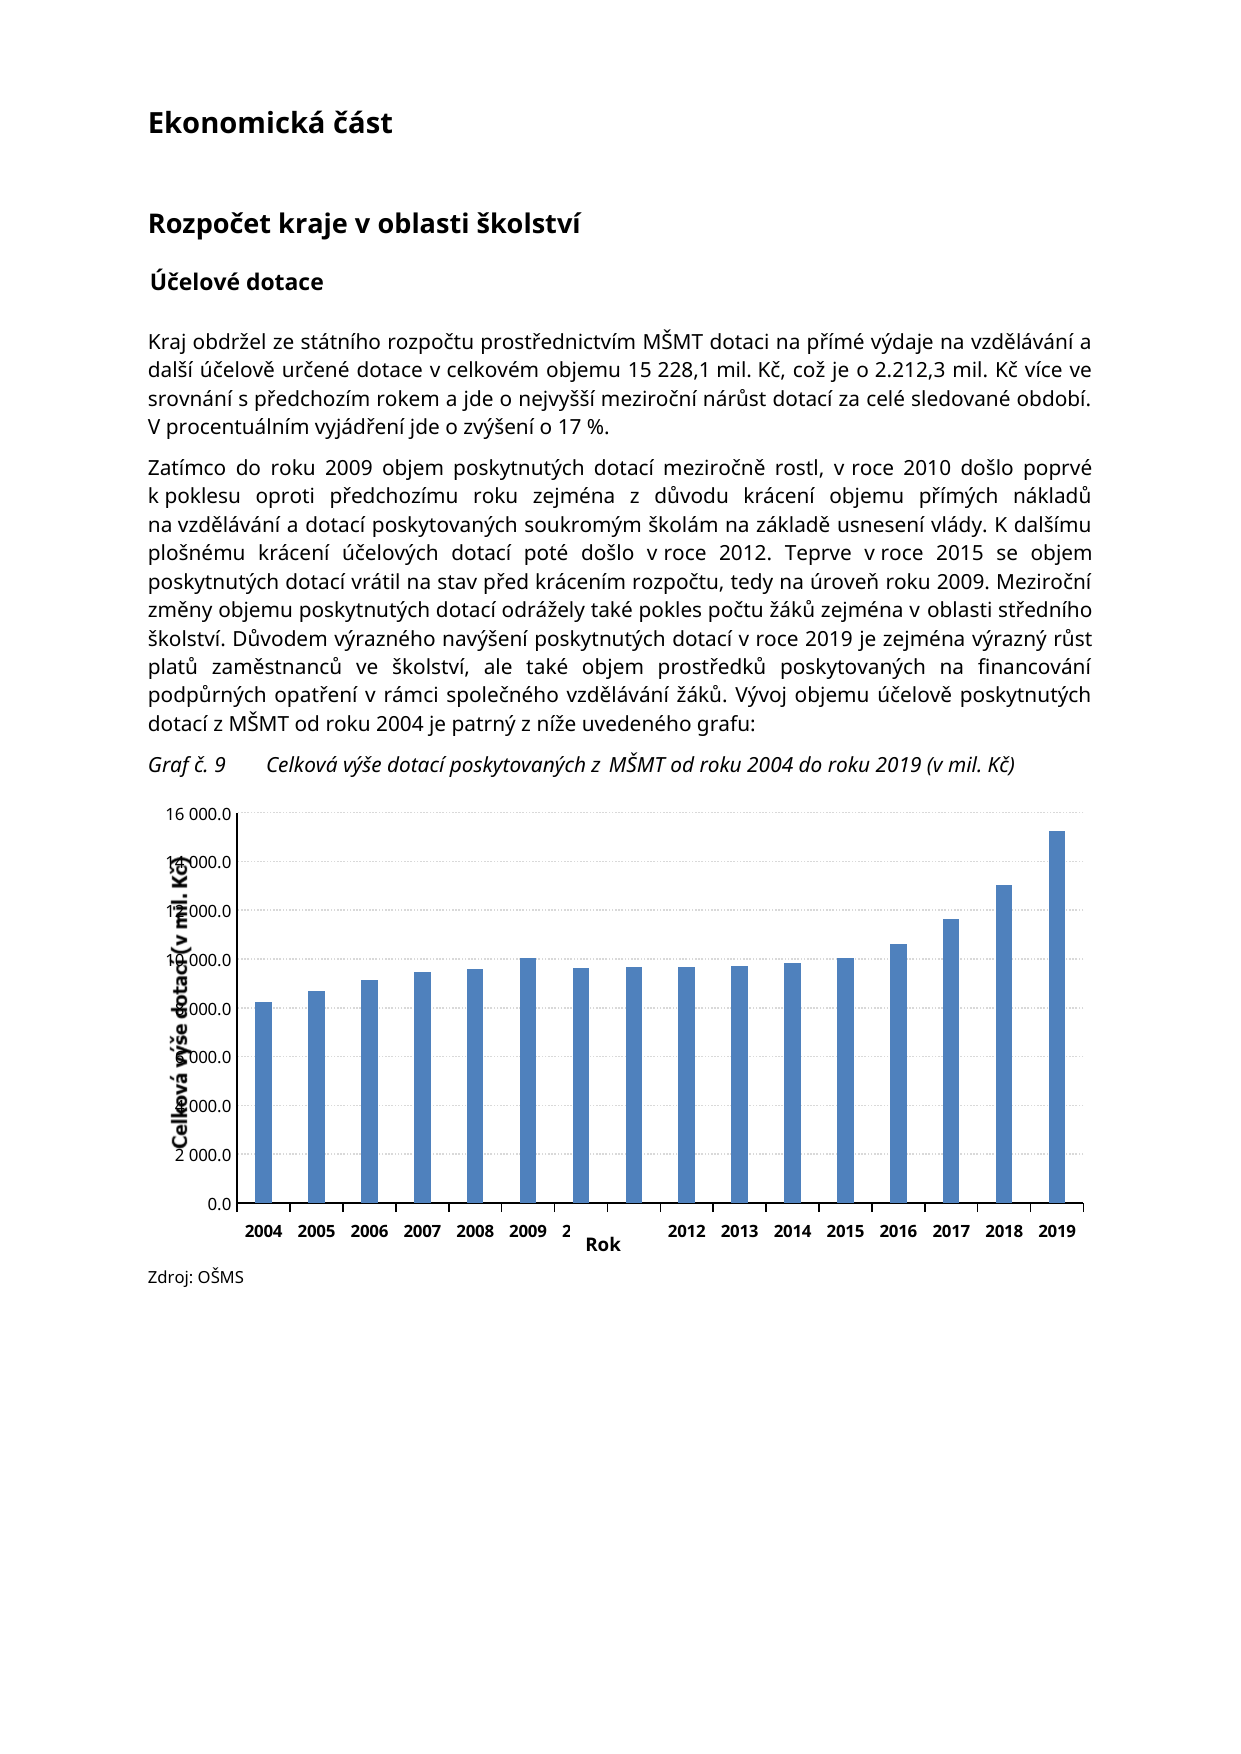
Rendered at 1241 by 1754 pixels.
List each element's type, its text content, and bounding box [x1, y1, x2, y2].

subtitle Ekonomická část [148, 102, 1092, 142]
text Kraj obdržel ze státního rozpočtu prostřednictvím MŠMT dotaci na přímé výdaje na vzdělávání a další účelově určené dotace v celkovém objemu 15 228,1 mil. Kč, což je o 2.212,3 mil. Kč více ve srovnání s předchozím rokem a jde o nejvyšší meziroční nárůst dotací za celé sledované období. V procentuálním vyjádření jde o zvýšení o 17 %. [148, 327, 1092, 441]
subtitle Účelové dotace [149, 266, 1092, 298]
text Zatímco do roku 2009 objem poskytnutých dotací meziročně rostl, v roce 2010 došlo poprvé k poklesu oproti předchozímu roku zejména z důvodu krácení objemu přímých nákladů na vzdělávání a dotací poskytovaných soukromým školám na základě usnesení vlády. K dalšímu plošnému krácení účelových dotací poté došlo v roce 2012. Teprve v roce 2015 se objem poskytnutých dotací vrátil na stav před krácením rozpočtu, tedy na úroveň roku 2009. Meziroční změny objemu poskytnutých dotací odrážely také pokles počtu žáků zejména v oblasti středního školství. Důvodem výrazného navýšení poskytnutých dotací v roce 2019 je zejména výrazný růst platů zaměstnanců ve školství, ale také objem prostředků poskytovaných na financování podpůrných opatření v rámci společného vzdělávání žáků. Vývoj objemu účelově poskytnutých dotací z MŠMT od roku 2004 je patrný z níže uvedeného grafu: [148, 453, 1092, 737]
text Zdroj: OŠMS [148, 1224, 1092, 1288]
list Celková výše dotací poskytovaných z MŠMT od roku 2004 do roku 2019 (v mil. Kč) [148, 750, 1092, 778]
text Rok [585, 1231, 644, 1257]
subtitle Rozpočet kraje v oblasti školství [148, 204, 1092, 241]
